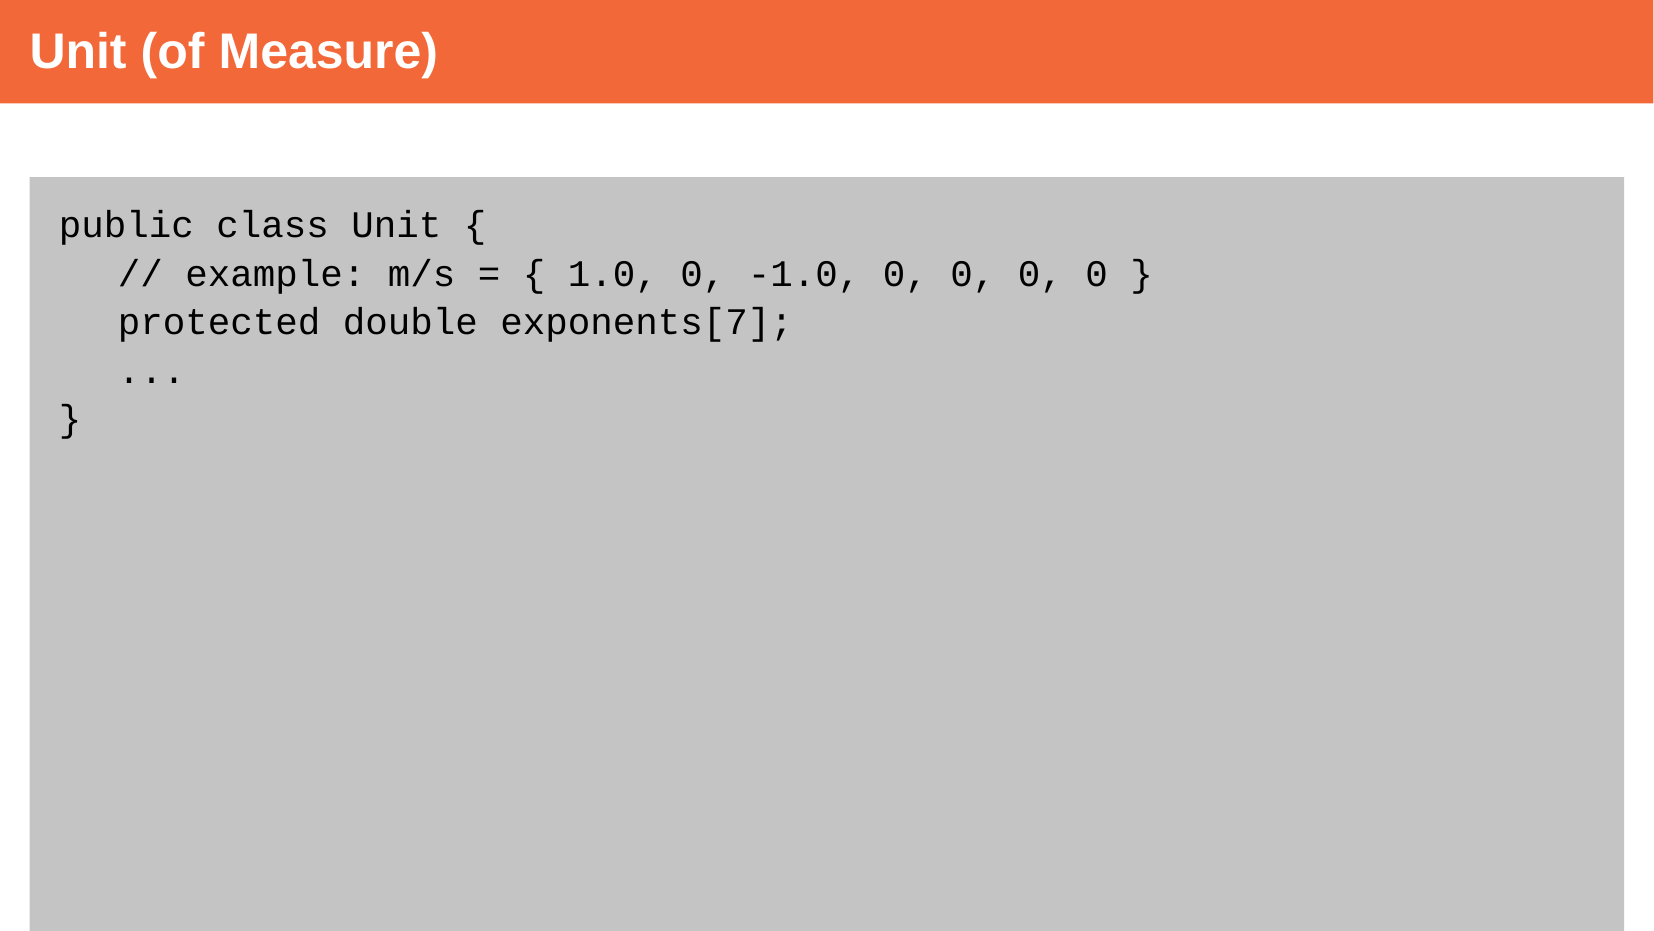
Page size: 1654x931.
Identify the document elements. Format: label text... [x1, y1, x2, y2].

list public class Unit { // example: m/s = { 1.0, 0, -1.0, 0, 0, 0, 0 } protected double exponents[7]; ... } [29, 177, 1625, 931]
title Unit (of Measure) [0, 0, 1654, 104]
